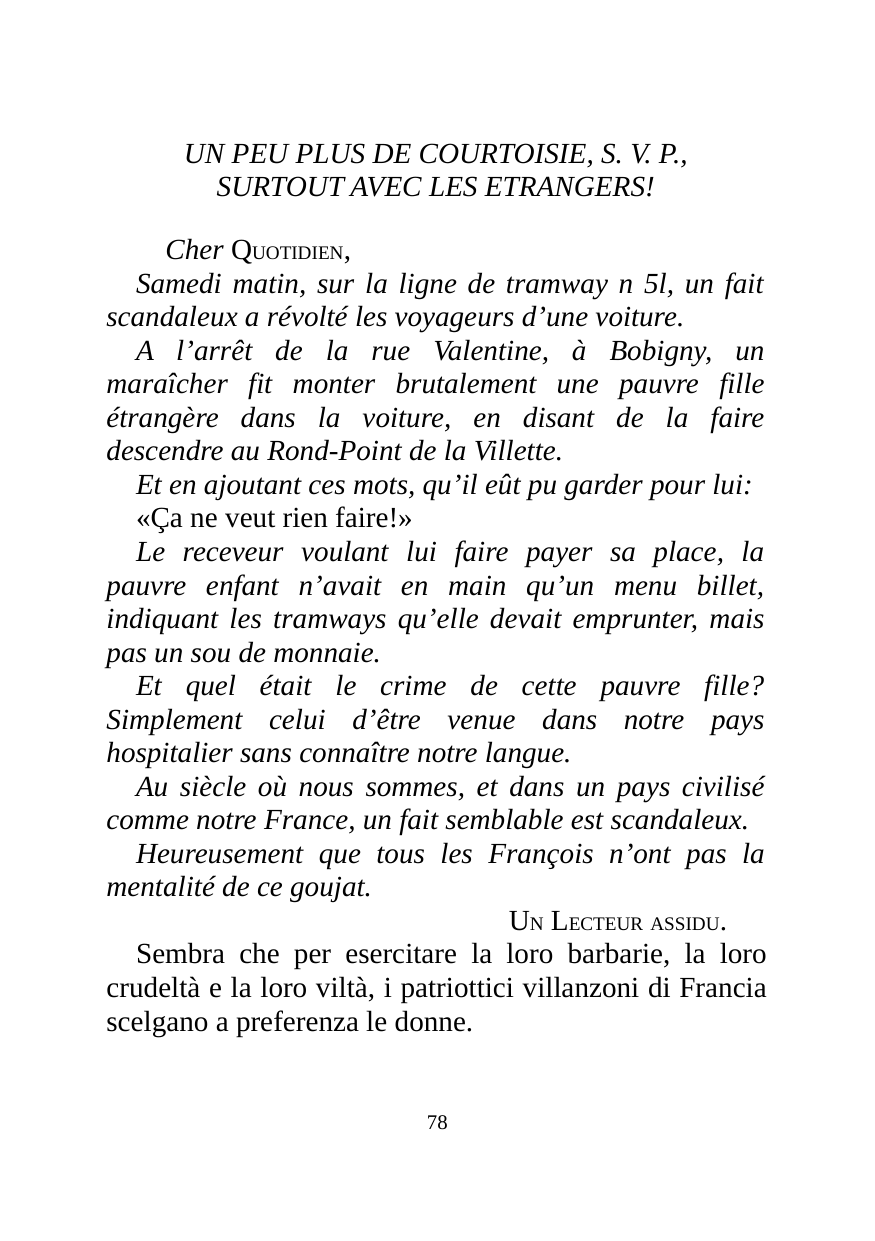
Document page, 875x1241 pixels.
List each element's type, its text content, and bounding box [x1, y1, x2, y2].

subtitle UN PEU PLUS DE COURTOISIE, S. V. P., SURTOUT AVEC LES ETRANGERS! [106, 136, 768, 203]
text Cher Quotidien, [136, 232, 768, 266]
text Et en ajoutant ces mots, qu’il eût pu garder pour lui: [106, 467, 768, 501]
text Heureusement que tous les François n’ont pas la mentalité de ce goujat. [106, 836, 768, 903]
text Le receveur voulant lui faire payer sa place, la pauvre enfant n’avait en main qu’un menu billet, indiquant les tramways qu’elle devait emprunter, mais pas un sou de monnaie. [106, 534, 768, 668]
text «Ça ne veut rien faire!» [106, 501, 768, 534]
text Un Lecteur assidu. [106, 903, 727, 937]
text Et quel était le crime de cette pauvre fille? Simplement celui d’être venue dans notre pays hospitalier sans connaître notre langue. [106, 668, 768, 769]
text A l’arrêt de la rue Valentine, à Bobigny, un maraîcher fit monter brutalement une pauvre fille étrangère dans la voiture, en disant de la faire descendre au Rond-Point de la Villette. [106, 333, 768, 467]
text Au siècle où nous sommes, et dans un pays civilisé comme notre France, un fait semblable est scandaleux. [106, 769, 768, 836]
text Samedi matin, sur la ligne de tramway n 5l, un fait scandaleux a révolté les voyageurs d’une voiture. [106, 266, 768, 333]
text Sembra che per esercitare la loro barbarie, la loro crudeltà e la loro viltà, i patriottici villanzoni di Francia scelgano a preferenza le donne. [106, 937, 768, 1037]
